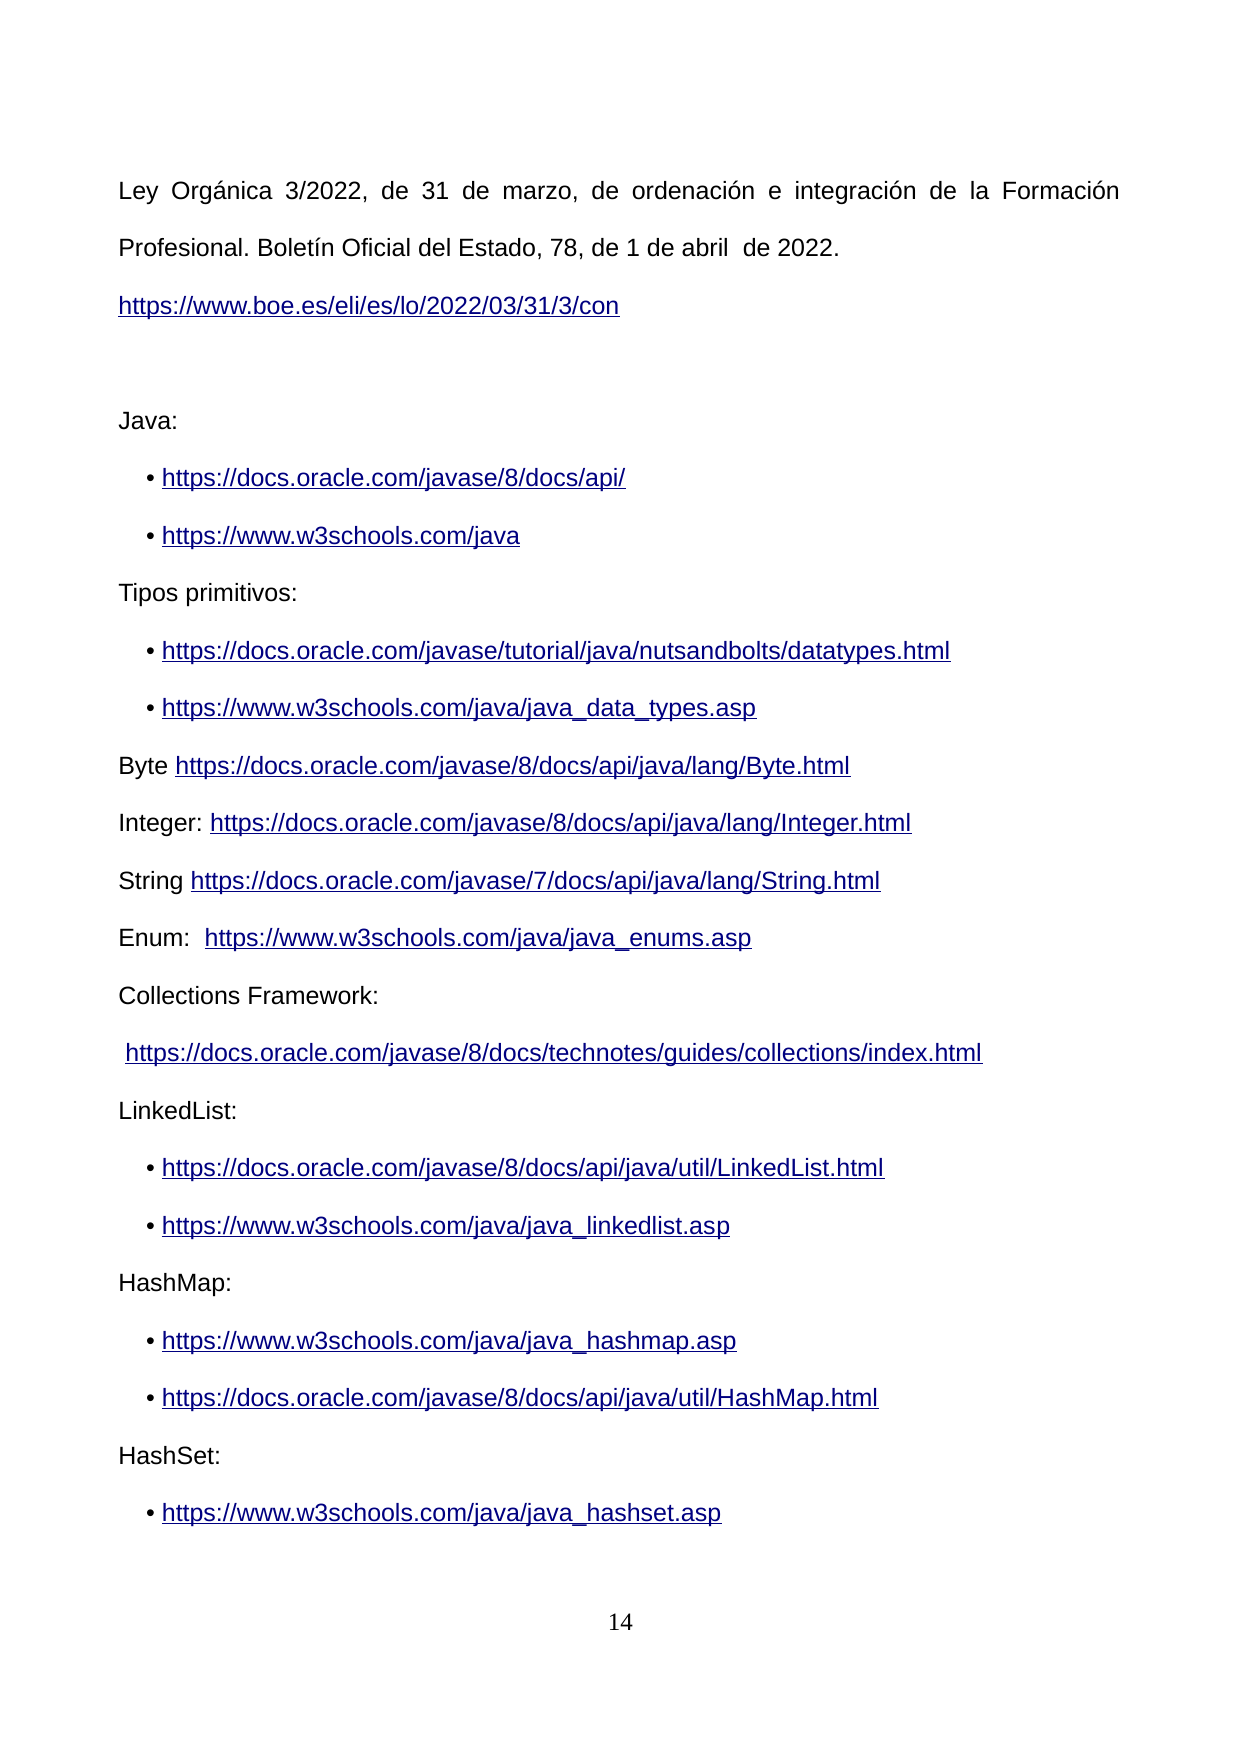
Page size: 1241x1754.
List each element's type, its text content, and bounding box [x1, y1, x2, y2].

text • https://www.w3schools.com/java/java_hashmap.asp [118, 1326, 1122, 1354]
text Tipos primitivos: [118, 578, 1122, 607]
text https://docs.oracle.com/javase/8/docs/technotes/guides/collections/index.html [118, 1038, 1122, 1067]
text • https://docs.oracle.com/javase/tutorial/java/nutsandbolts/datatypes.html [118, 636, 1122, 664]
text Integer: https://docs.oracle.com/javase/8/docs/api/java/lang/Integer.html [118, 808, 1122, 837]
text • https://www.w3schools.com/java/java_linkedlist.asp [118, 1211, 1122, 1239]
text HashSet: [118, 1441, 1122, 1469]
text Collections Framework: [118, 981, 1122, 1009]
text https://www.boe.es/eli/es/lo/2022/03/31/3/con [118, 291, 1122, 319]
text • https://www.w3schools.com/java/java_data_types.asp [118, 693, 1122, 722]
text • https://docs.oracle.com/javase/8/docs/api/ [118, 463, 1122, 492]
text String https://docs.oracle.com/javase/7/docs/api/java/lang/String.html [118, 866, 1122, 894]
text HashMap: [118, 1268, 1122, 1297]
text Ley Orgánica 3/2022, de 31 de marzo, de ordenación e integración de la Formación Profesional. Boletín Oficial del Estado, 78, de 1 de abril de 2022. [118, 176, 1122, 262]
text • https://www.w3schools.com/java [118, 521, 1122, 549]
text • https://www.w3schools.com/java/java_hashset.asp [118, 1498, 1122, 1527]
text • https://docs.oracle.com/javase/8/docs/api/java/util/HashMap.html [118, 1383, 1122, 1412]
text LinkedList: [118, 1096, 1122, 1124]
text Byte https://docs.oracle.com/javase/8/docs/api/java/lang/Byte.html [118, 751, 1122, 779]
text Enum: https://www.w3schools.com/java/java_enums.asp [118, 923, 1122, 952]
text Java: [118, 406, 1122, 434]
text • https://docs.oracle.com/javase/8/docs/api/java/util/LinkedList.html [118, 1153, 1122, 1182]
